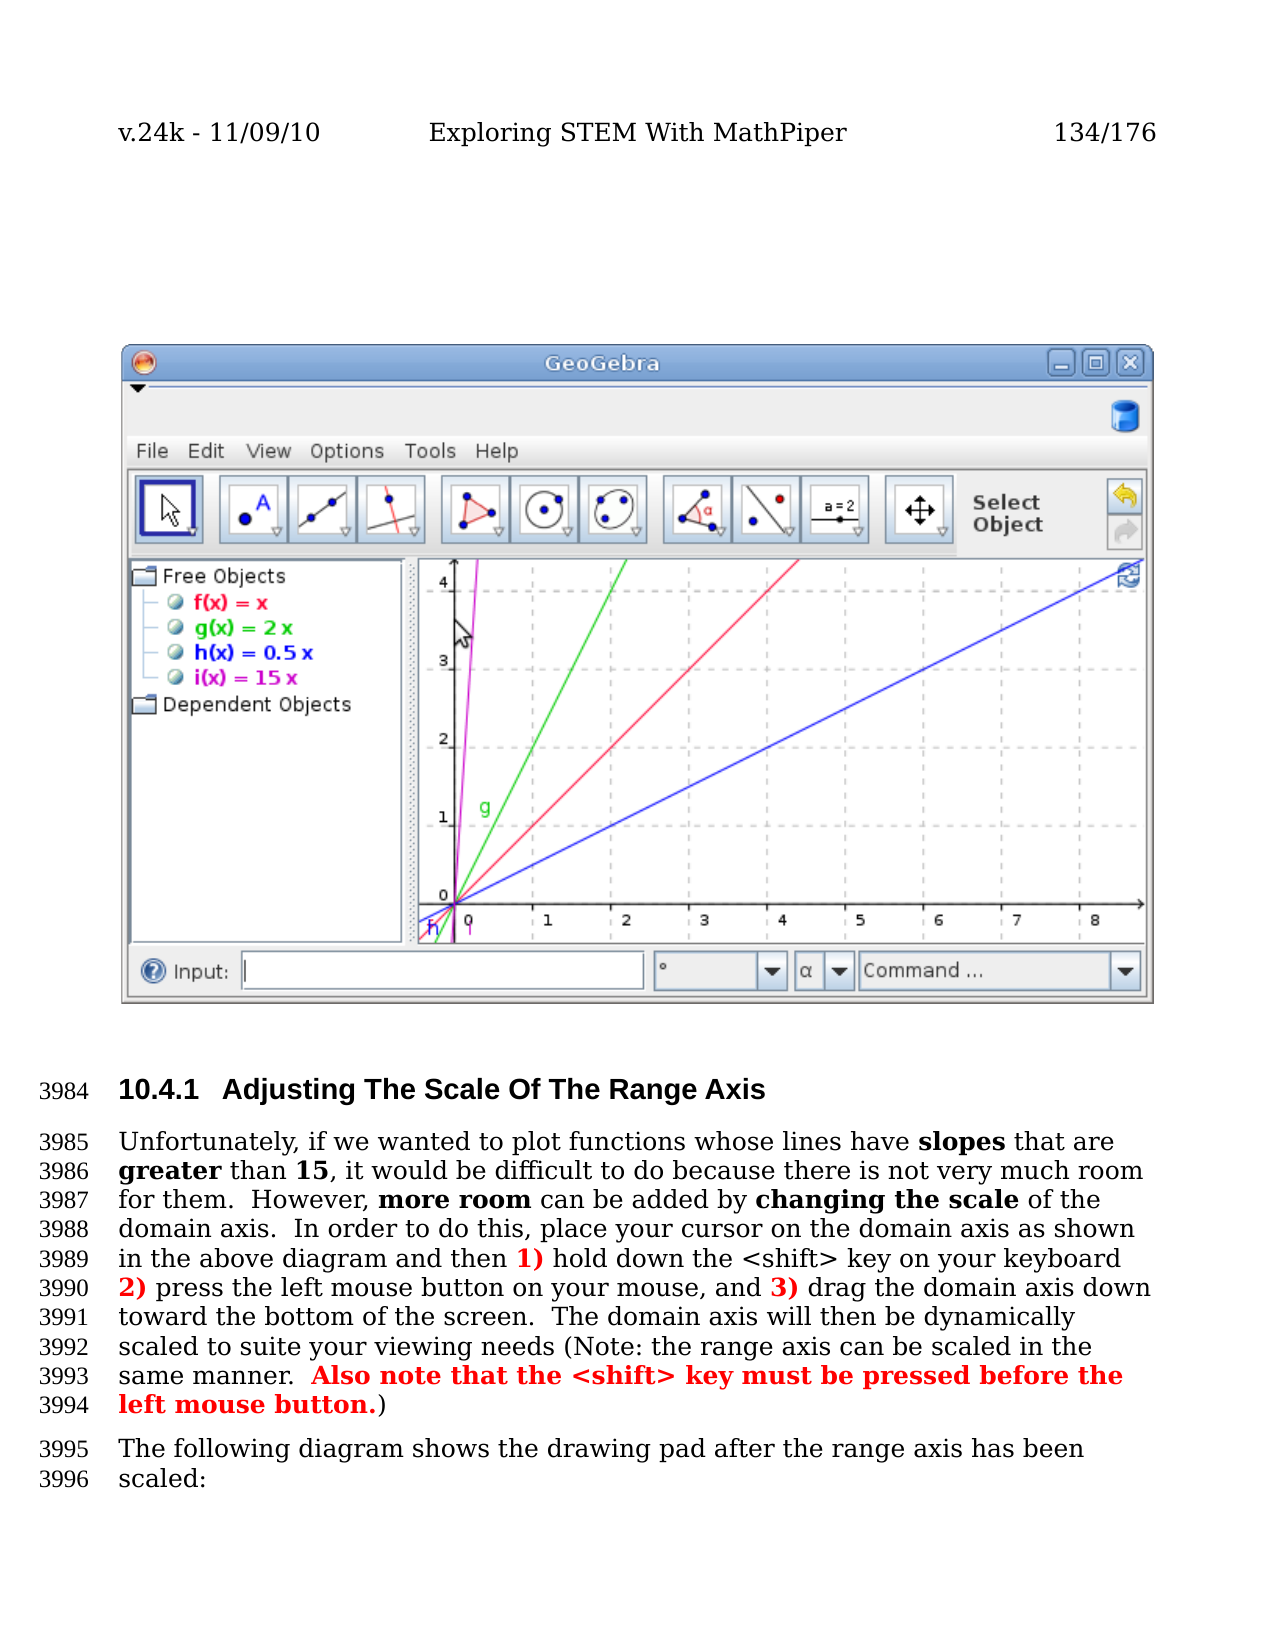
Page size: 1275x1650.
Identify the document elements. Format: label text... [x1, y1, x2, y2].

picture [121, 344, 1154, 1004]
text Unfortunately, if we wanted to plot functions whose lines have slopes that are greater than 15, it would be difficult to do because there is not very much room for them. However, more room can be added by changing the scale of the domain axis. In order to do this, place your cursor on the domain axis as shown in the above diagram and then 1) hold down the <shift> key on your keyboard 2) press the left mouse button on your mouse, and 3) drag the domain axis down toward the bottom of the screen. The domain axis will then be dynamically scaled to suite your viewing needs (Note: the range axis can be scaled in the same manner. Also note that the <shift> key must be pressed before the left mouse button.) [118, 1127, 1157, 1420]
subtitle Adjusting The Scale Of The Range Axis [118, 1072, 1157, 1106]
text The following diagram shows the drawing pad after the range axis has been scaled: [118, 1435, 1157, 1493]
